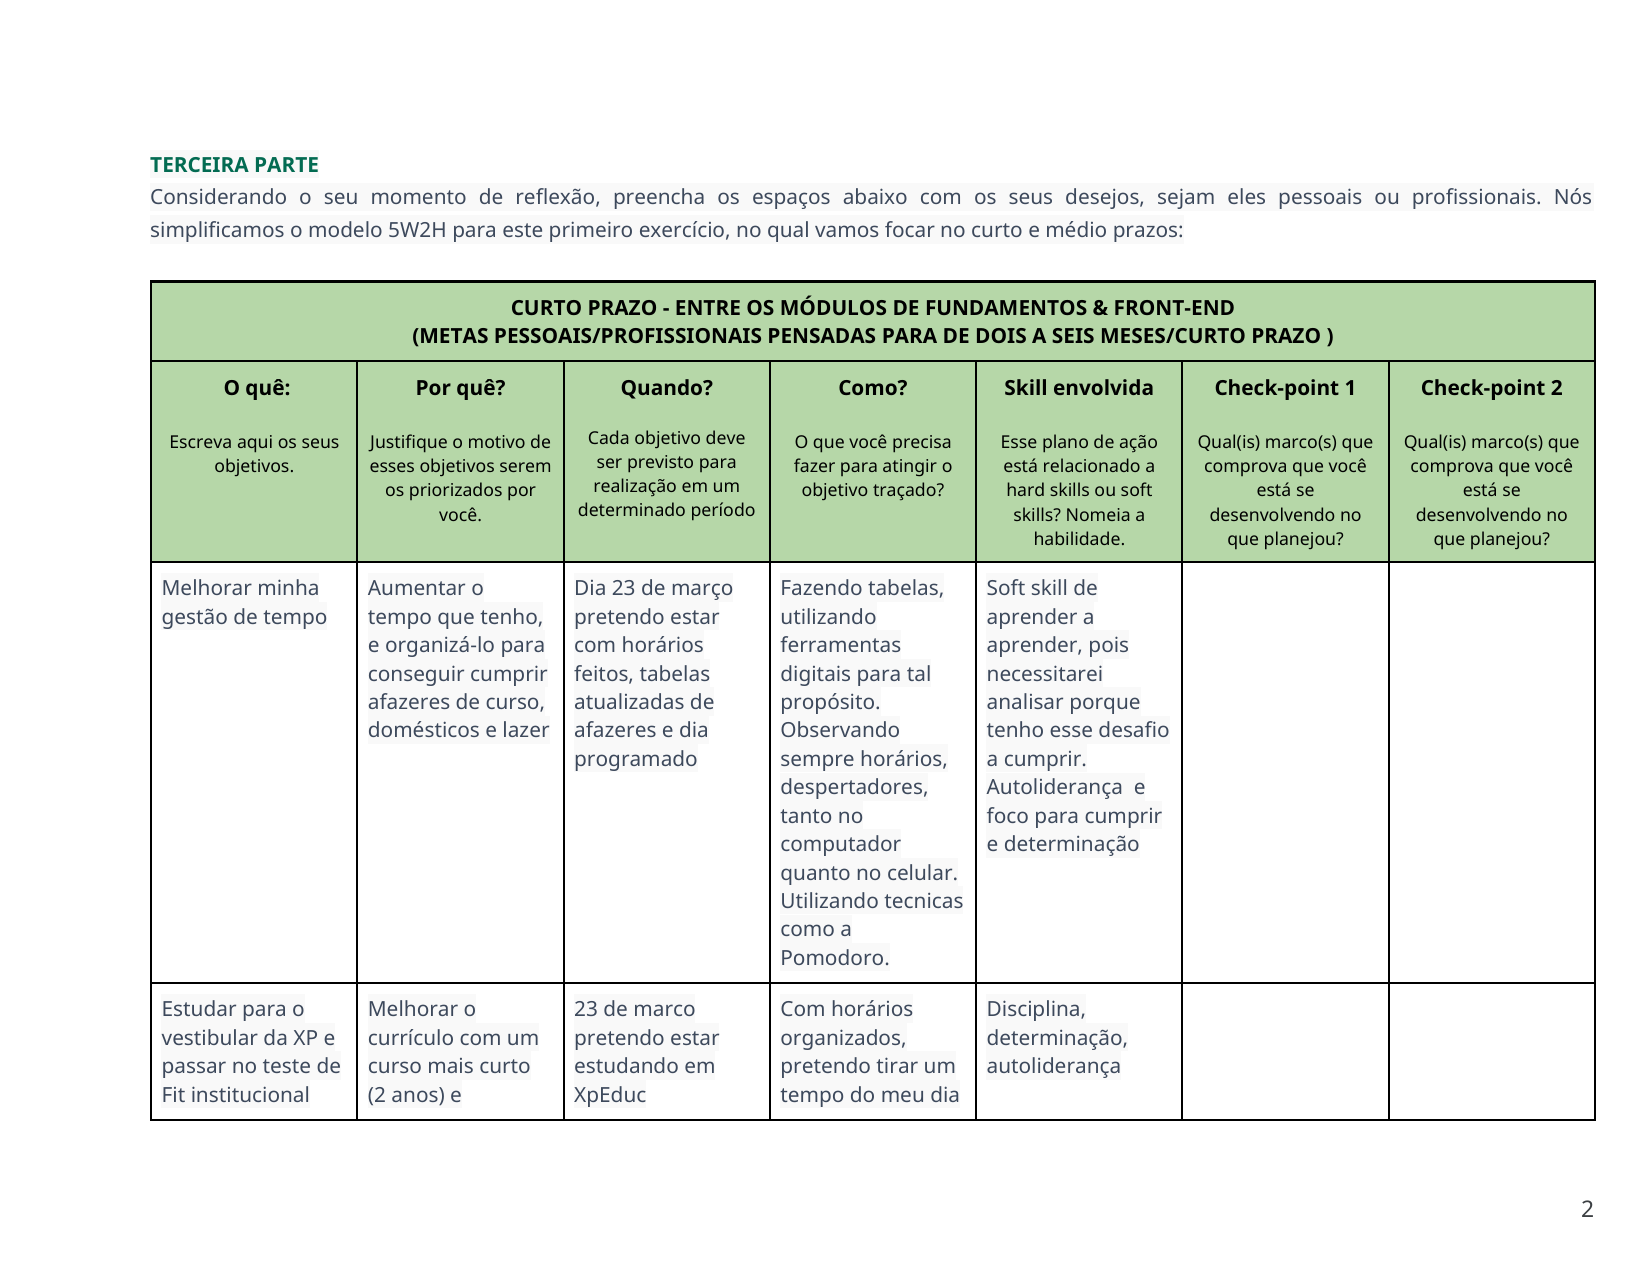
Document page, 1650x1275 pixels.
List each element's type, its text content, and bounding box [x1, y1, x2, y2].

table_cell Por quê? Justifique o motivo de esses objetivos serem os priorizados por você. [358, 362, 563, 561]
table_cell Soft skill de aprender a aprender, pois necessitarei analisar porque tenho esse desafio a cumprir. Autoliderança e foco para cumprir e determinação [977, 563, 1181, 982]
table_cell [1183, 984, 1388, 1118]
table_cell [1390, 984, 1594, 1118]
text Considerando o seu momento de reflexão, preencha os espaços abaixo com os seus desejos, sejam eles pessoais ou profissionais. Nós simplificamos o modelo 5W2H para este primeiro exercício, no qual vamos focar no curto e médio prazos: [150, 183, 1594, 244]
table_cell Melhorar o currículo com um curso mais curto (2 anos) e [358, 984, 563, 1118]
table_cell Aumentar o tempo que tenho, e organizá-lo para conseguir cumprir afazeres de curso, domésticos e lazer [358, 563, 563, 982]
table_cell Skill envolvida Esse plano de ação está relacionado a hard skills ou soft skills? Nomeia a habilidade. [977, 362, 1181, 561]
table_cell Check-point 2 Qual(is) marco(s) que comprova que você está se desenvolvendo no que planejou? [1390, 362, 1594, 561]
table_header CURTO PRAZO - ENTRE OS MÓDULOS DE FUNDAMENTOS & FRONT-END (METAS PESSOAIS/PROFISSIONAIS PENSADAS PARA DE DOIS A SEIS MESES/CURTO PRAZO ) [152, 283, 1594, 360]
table_cell Com horários organizados, pretendo tirar um tempo do meu dia [771, 984, 975, 1118]
table_cell [1183, 563, 1388, 982]
table_cell O quê: Escreva aqui os seus objetivos. [152, 362, 356, 561]
table_cell Dia 23 de março pretendo estar com horários feitos, tabelas atualizadas de afazeres e dia programado [565, 563, 769, 982]
table_cell Fazendo tabelas, utilizando ferramentas digitais para tal propósito. Observando sempre horários, despertadores, tanto no computador quanto no celular. Utilizando tecnicas como a Pomodoro. [771, 563, 975, 982]
table_cell 23 de marco pretendo estar estudando em XpEduc [565, 984, 769, 1118]
table_cell Como? O que você precisa fazer para atingir o objetivo traçado? [771, 362, 975, 561]
table_cell Quando? Cada objetivo deve ser previsto para realização em um determinado período [565, 362, 769, 561]
table_cell Disciplina, determinação, autoliderança [977, 984, 1181, 1118]
table_cell Estudar para o vestibular da XP e passar no teste de Fit institucional [152, 984, 356, 1118]
table_cell Melhorar minha gestão de tempo [152, 563, 356, 982]
table_cell [1390, 563, 1594, 982]
text TERCEIRA PARTE [150, 150, 1594, 178]
table_cell Check-point 1 Qual(is) marco(s) que comprova que você está se desenvolvendo no que planejou? [1183, 362, 1388, 561]
